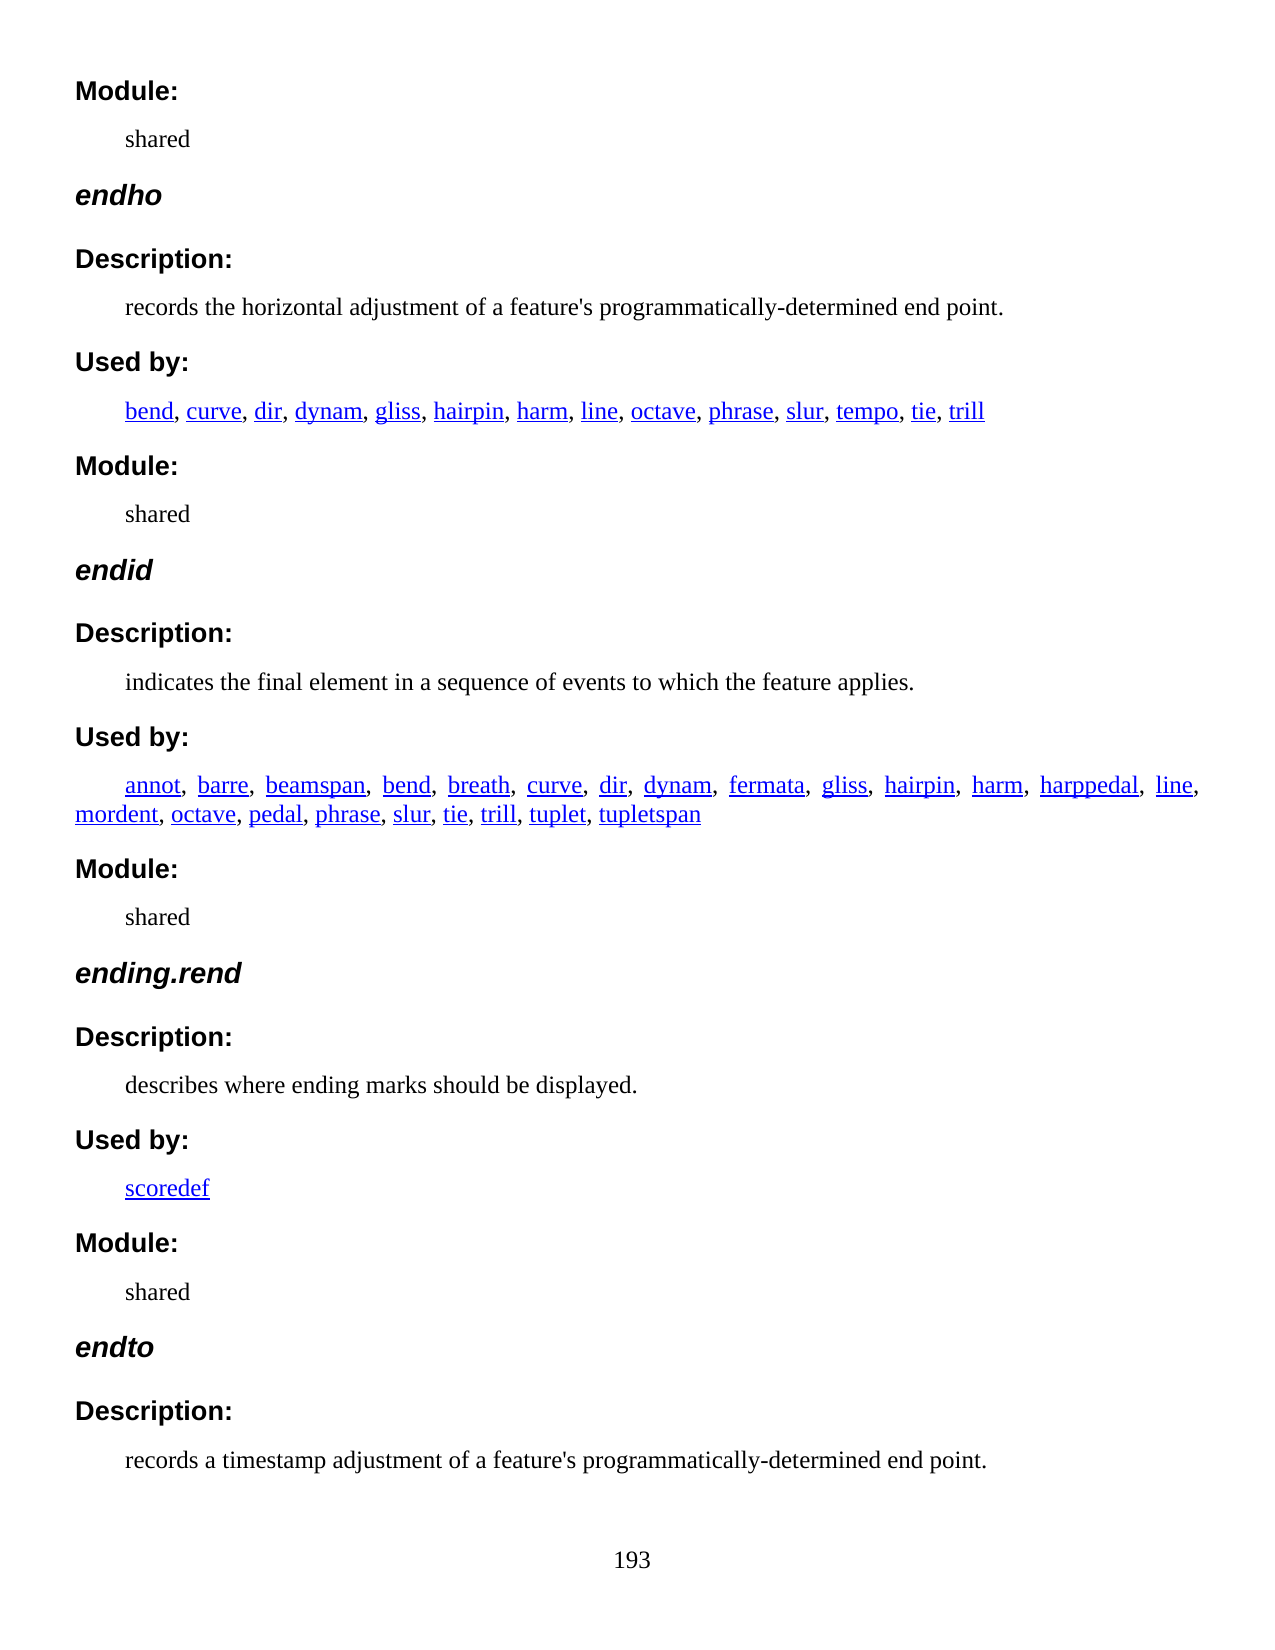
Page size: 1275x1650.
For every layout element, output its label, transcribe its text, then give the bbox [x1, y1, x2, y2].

text shared [75, 499, 1200, 528]
text describes where ending marks should be displayed. [75, 1070, 1200, 1099]
subtitle Used by: [75, 721, 1200, 752]
subtitle Description: [75, 617, 1200, 649]
subtitle Used by: [75, 1124, 1200, 1155]
subtitle endid [75, 553, 1200, 586]
subtitle Module: [75, 853, 1200, 884]
subtitle Description: [75, 243, 1200, 274]
subtitle Module: [75, 449, 1200, 481]
subtitle Module: [75, 1227, 1200, 1258]
text indicates the final element in a sequence of events to which the feature applies. [75, 667, 1200, 696]
subtitle endho [75, 178, 1200, 212]
subtitle Used by: [75, 346, 1200, 377]
text records a timestamp adjustment of a feature's programmatically-determined end point. [75, 1445, 1200, 1473]
text shared [75, 1277, 1200, 1305]
subtitle endto [75, 1330, 1200, 1364]
subtitle ending.rend [75, 956, 1200, 989]
text records the horizontal adjustment of a feature's programmatically-determined end point. [75, 292, 1200, 321]
subtitle Description: [75, 1395, 1200, 1426]
text bend, curve, dir, dynam, gliss, hairpin, harm, line, octave, phrase, slur, tempo, tie, trill [75, 396, 1200, 424]
text annot, barre, beamspan, bend, breath, curve, dir, dynam, fermata, gliss, hairpin, harm, harppedal, line, mordent, octave, pedal, phrase, slur, tie, trill, tuplet, tupletspan [75, 770, 1200, 828]
subtitle Description: [75, 1021, 1200, 1052]
subtitle Module: [75, 75, 1200, 106]
text shared [75, 124, 1200, 153]
text shared [75, 902, 1200, 931]
text scoredef [75, 1173, 1200, 1202]
